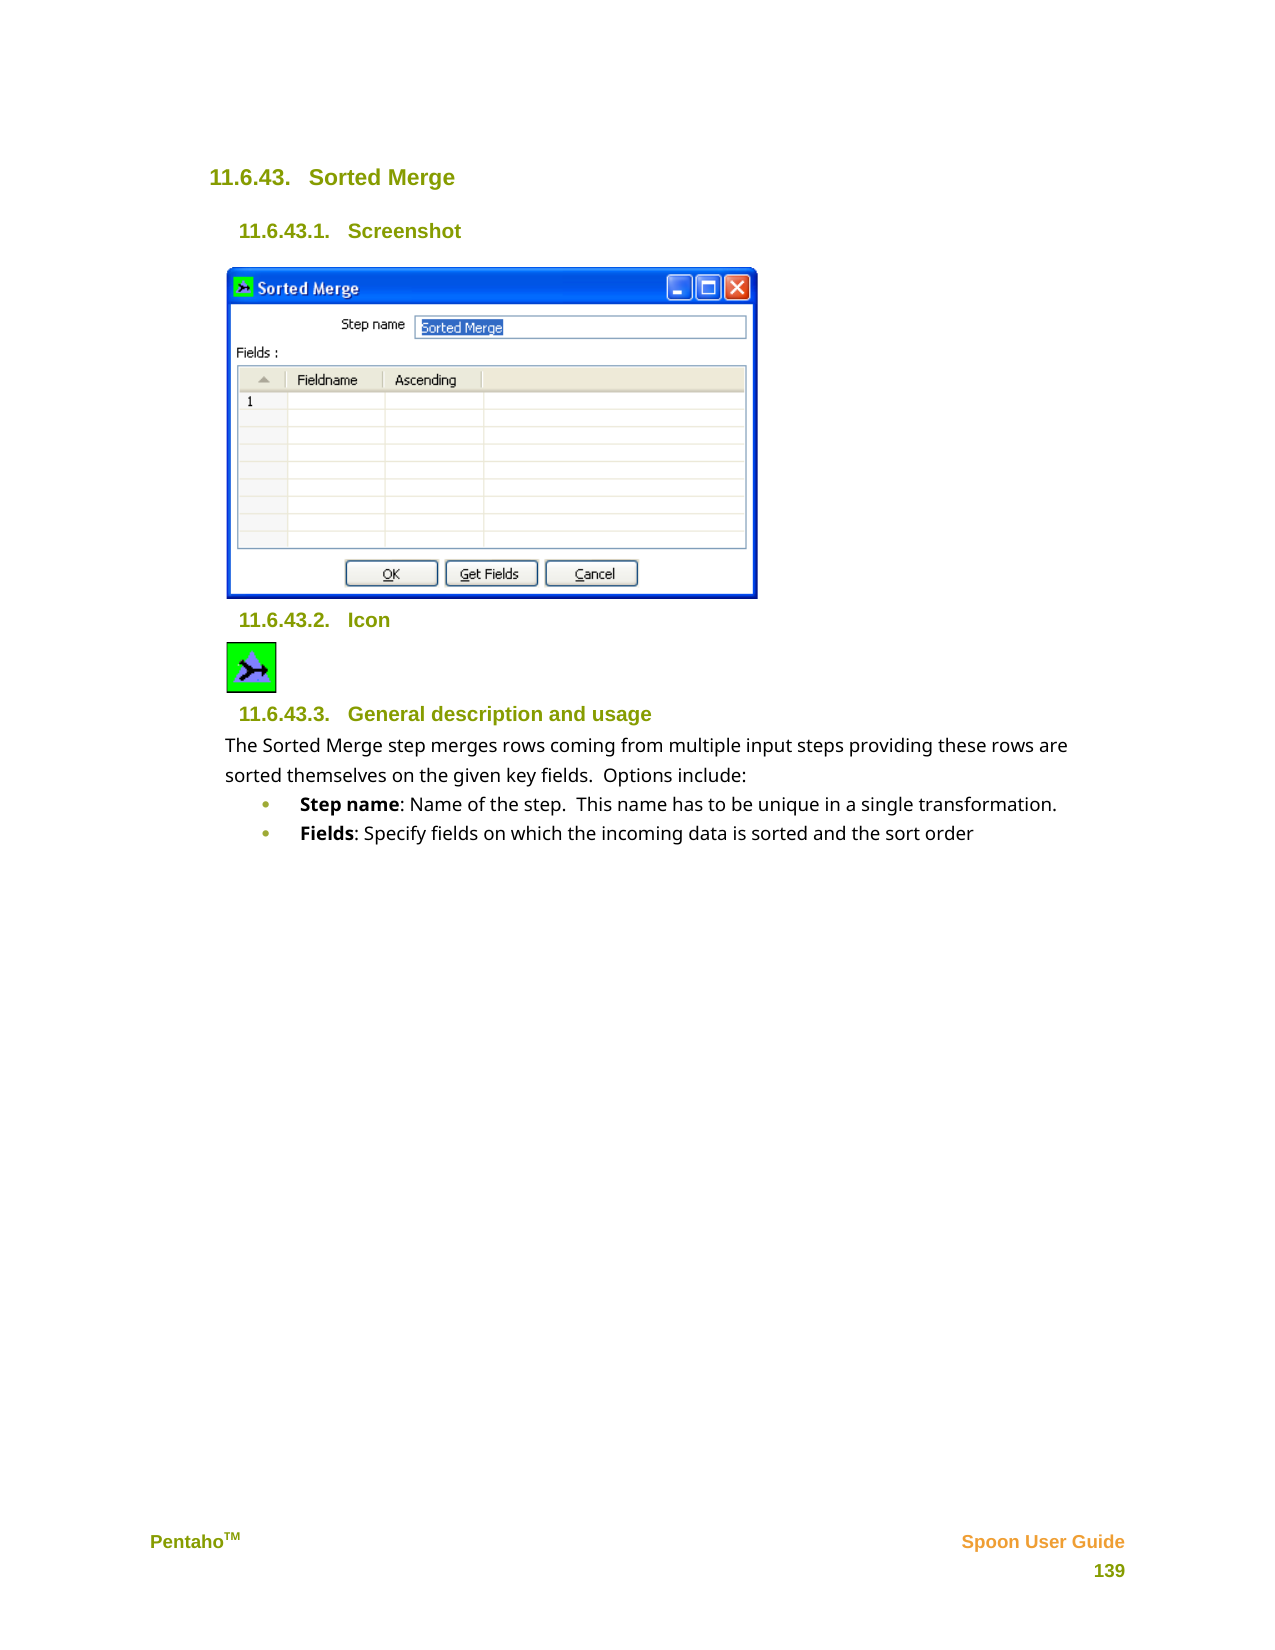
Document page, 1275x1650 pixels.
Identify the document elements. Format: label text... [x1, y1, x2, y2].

subtitle General description and usage [239, 654, 1125, 729]
picture [226, 267, 758, 599]
picture [226, 642, 277, 693]
subtitle Sorted Merge [209, 157, 1125, 192]
list Fields: Specify fields on which the incoming data is sorted and the sort order [262, 817, 1125, 846]
subtitle Icon [239, 599, 1125, 635]
list Step name: Name of the step. This name has to be unique in a single transformation. [262, 788, 1125, 817]
text The Sorted Merge step merges rows coming from multiple input steps providing these rows are sorted themselves on the given key fields. Options include: [225, 729, 1125, 788]
subtitle Screenshot [239, 211, 1125, 246]
